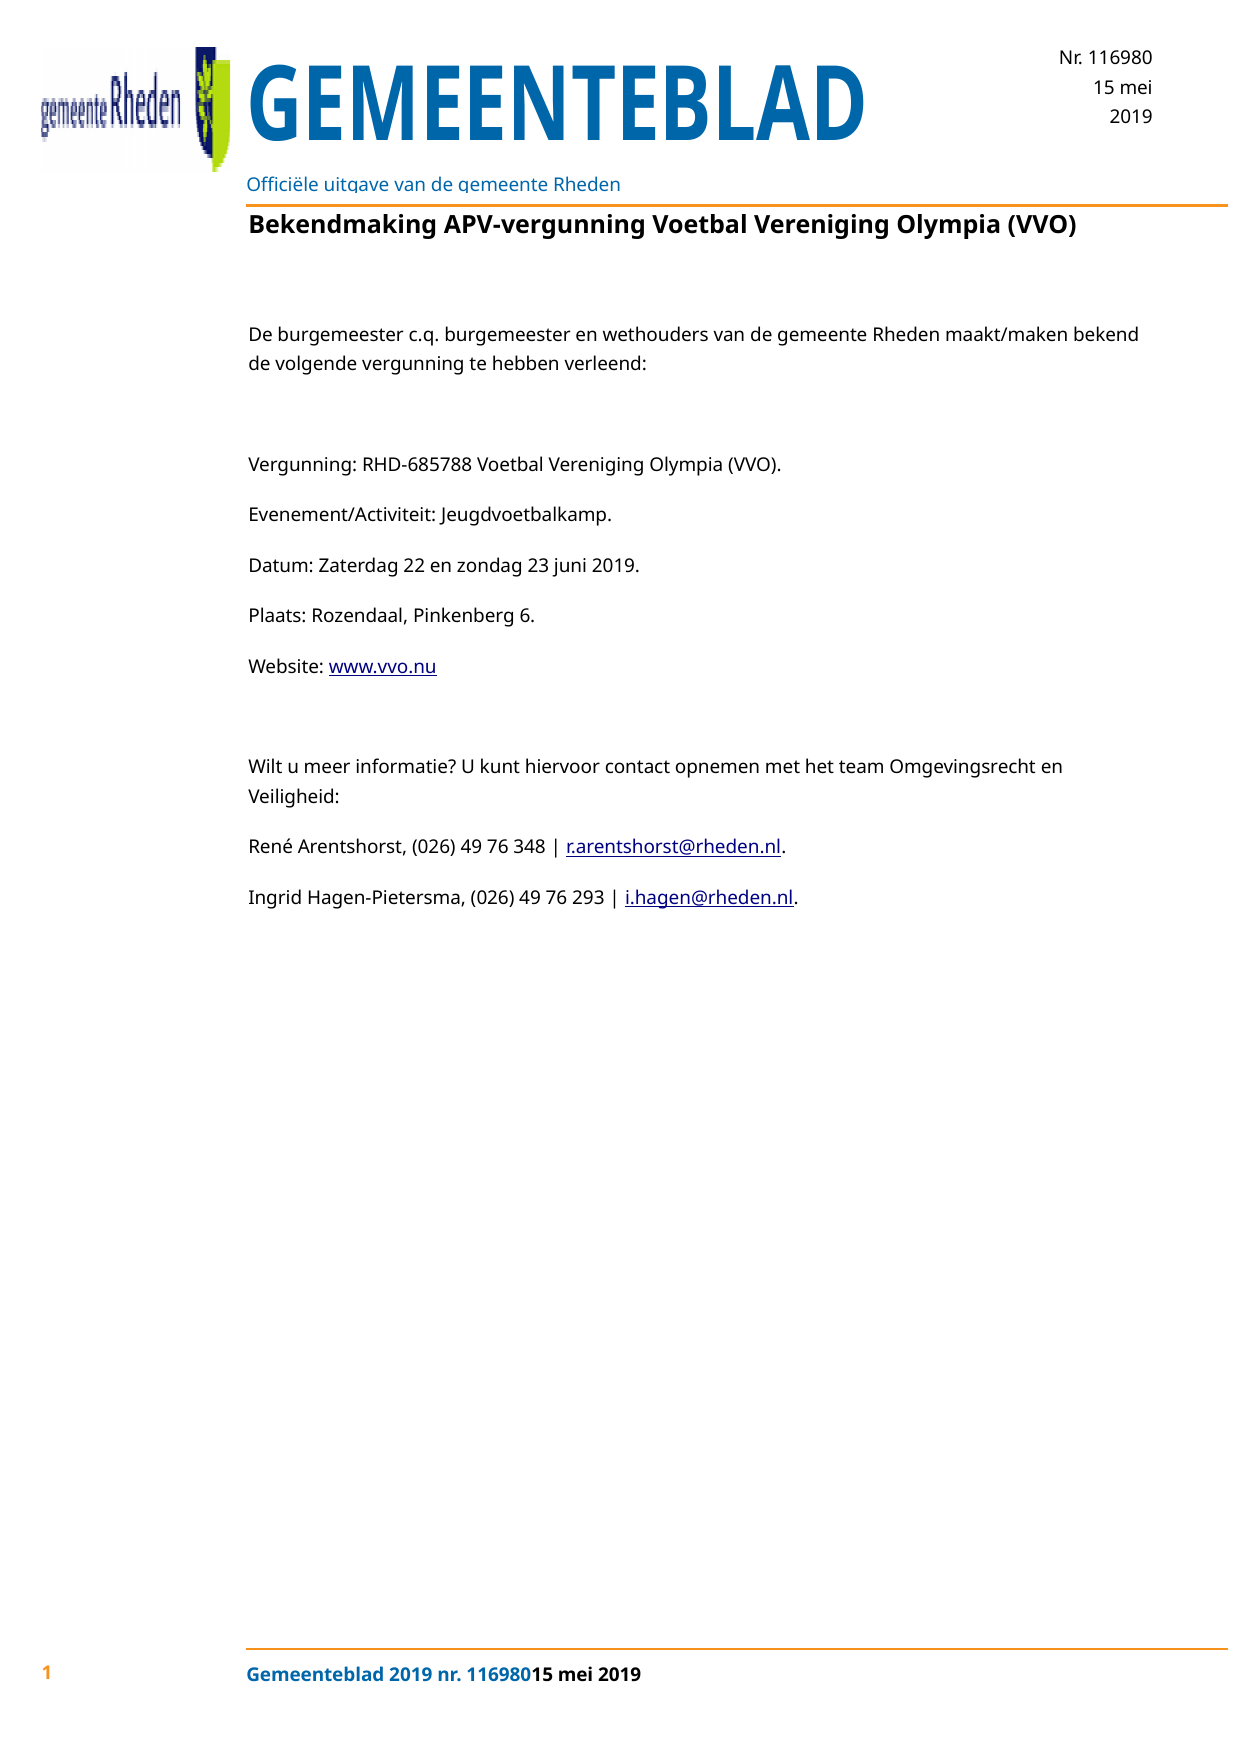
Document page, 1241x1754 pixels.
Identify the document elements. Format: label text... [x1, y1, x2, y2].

text Plaats: Rozendaal, Pinkenberg 6. [248, 602, 1152, 628]
text Vergunning: RHD-685788 Voetbal Vereniging Olympia (VVO). [248, 451, 1152, 477]
text Datum: Zaterdag 22 en zondag 23 juni 2019. [248, 552, 1152, 578]
text René Arentshorst, (026) 49 76 348 | r.arentshorst@rheden.nl. [248, 834, 1152, 859]
picture [41, 47, 231, 172]
text De burgemeester c.q. burgemeester en wethouders van de gemeente Rheden maakt/maken bekend de volgende vergunning te hebben verleend: [248, 321, 1152, 376]
text Wilt u meer informatie? U kunt hiervoor contact opnemen met het team Omgevingsrecht en Veiligheid: [248, 754, 1152, 809]
text Website: www.vvo.nu [248, 653, 1152, 678]
text Bekendmaking APV-vergunning Voetbal Vereniging Olympia (VVO) [248, 207, 1152, 241]
text Evenement/Activiteit: Jeugdvoetbalkamp. [248, 502, 1152, 527]
text Ingrid Hagen-Pietersma, (026) 49 76 293 | i.hagen@rheden.nl. [248, 884, 1152, 910]
